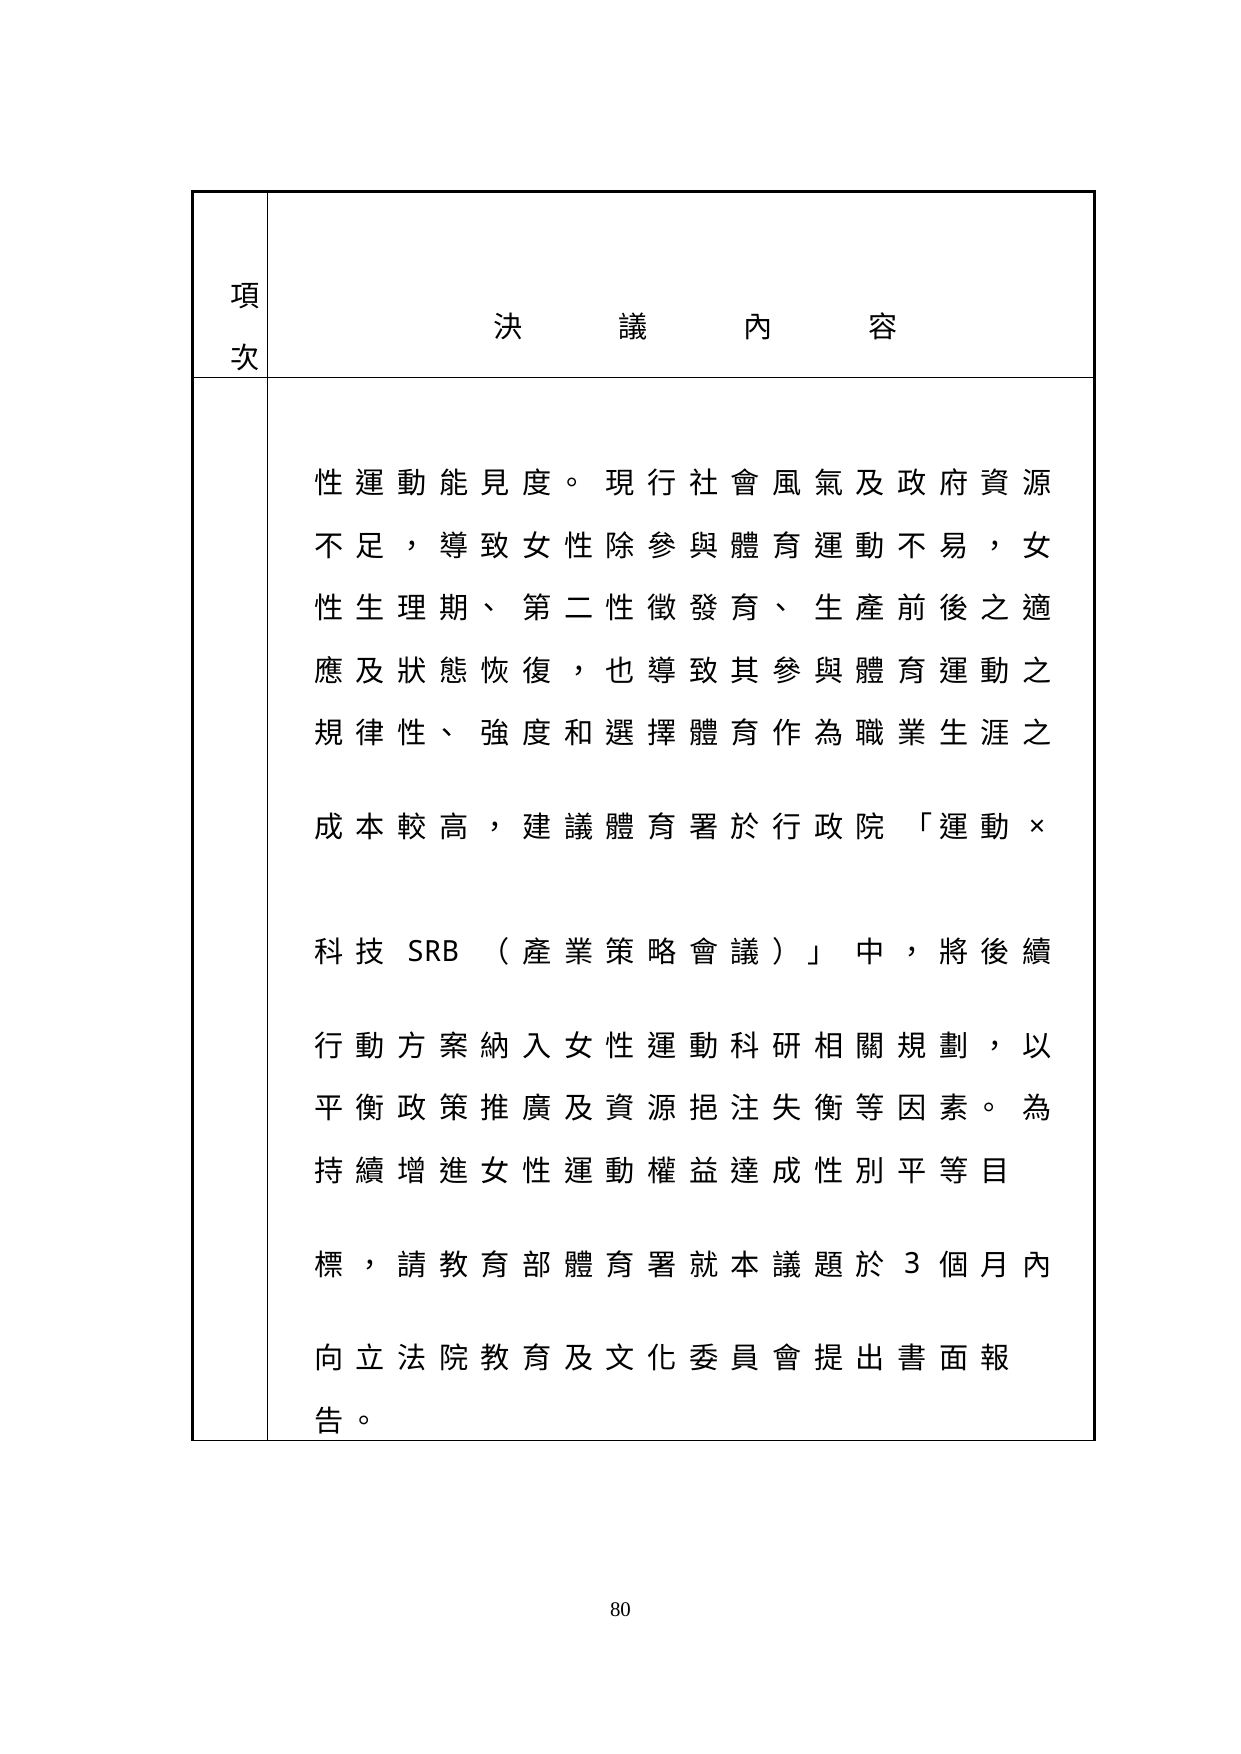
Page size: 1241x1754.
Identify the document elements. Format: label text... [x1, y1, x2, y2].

table_cell [194, 378, 267, 1439]
table_header 決 議 內 容 [268, 193, 1093, 377]
table_cell 性運動能見度。現行社會風氣及政府資源不足，導致女性除參與體育運動不易，女性生理期、第二性徵發育、生產前後之適應及狀態恢復，也導致其參與體育運動之規律性、強度和選擇體育作為職業生涯之成本較高，建議體育署於行政院「運動×科技SRB（產業策略會議）」中，將後續行動方案納入女性運動科研相關規劃，以平衡政策推廣及資源挹注失衡等因素。為持續增進女性運動權益達成性別平等目標，請教育部體育署就本議題於3個月內向立法院教育及文化委員會提出書面報告。 [268, 378, 1093, 1439]
table_header 項次 [194, 193, 267, 377]
